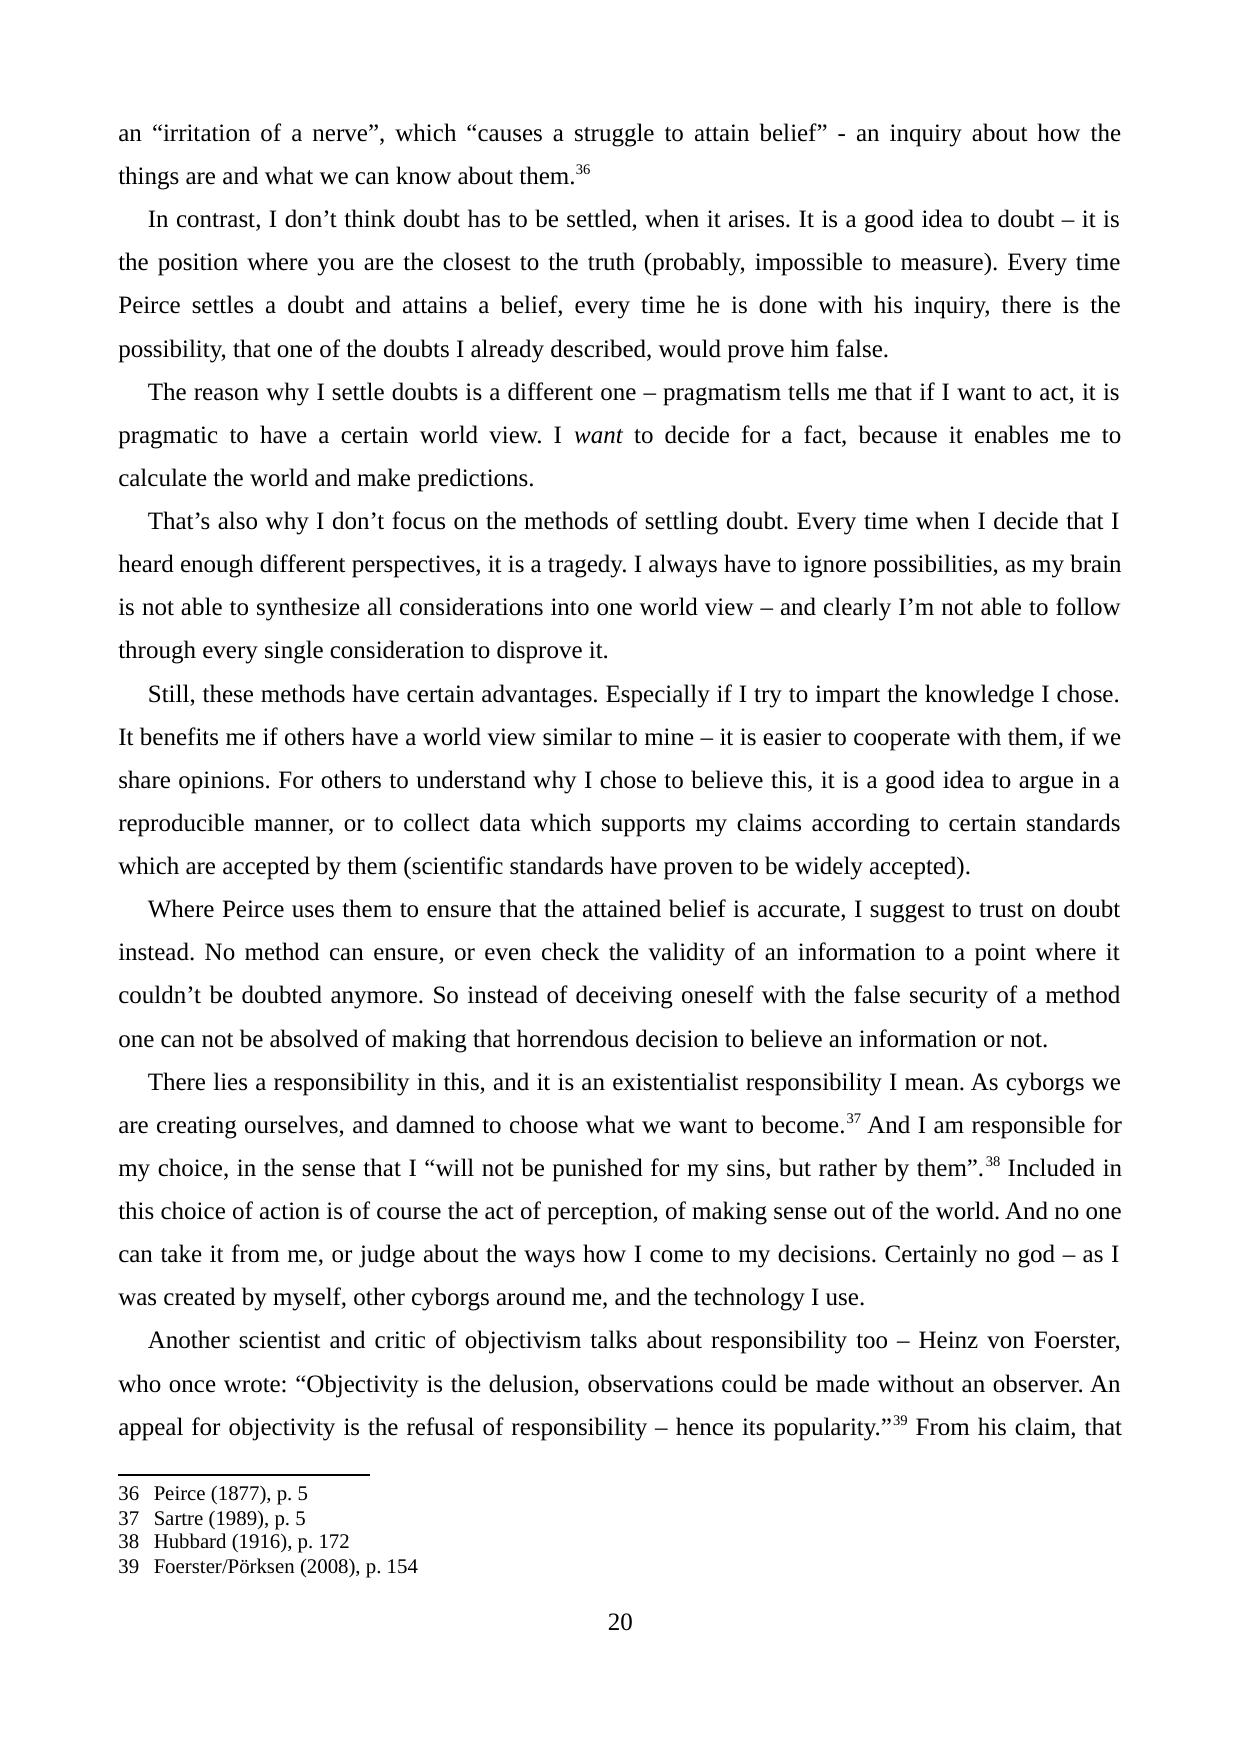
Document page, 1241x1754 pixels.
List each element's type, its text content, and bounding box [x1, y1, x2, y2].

text Peirce (1877), p. 5 [118, 1481, 1122, 1505]
text In contrast, I don’t think doubt has to be settled, when it arises. It is a good idea to doubt – it is the position where you are the closest to the truth (probably, impossible to measure). Every time Peirce settles a doubt and attains a belief, every time he is done with his inquiry, there is the possibility, that one of the doubts I already described, would prove him false. [118, 204, 1122, 362]
text There lies a responsibility in this, and it is an existentialist responsibility I mean. As cyborgs we are creating ourselves, and damned to choose what we want to become. And I am responsible for my choice, in the sense that I “will not be punished for my sins, but rather by them”. Included in this choice of action is of course the act of perception, of making sense out of the world. And no one can take it from me, or judge about the ways how I come to my decisions. Certainly no god – as I was created by myself, other cyborgs around me, and the technology I use. [118, 1067, 1122, 1311]
text Another scientist and critic of objectivism talks about responsibility too – Heinz von Foerster, who once wrote: “Objectivity is the delusion, observations could be made without an observer. An appeal for objectivity is the refusal of responsibility – hence its popularity.” From his claim, that [118, 1326, 1122, 1441]
text Foerster/Pörksen (2008), p. 154 [118, 1553, 1122, 1578]
text Where Peirce uses them to ensure that the attained belief is accurate, I suggest to trust on doubt instead. No method can ensure, or even check the validity of an information to a point where it couldn’t be doubted anymore. So instead of deceiving oneself with the false security of a method one can not be absolved of making that horrendous decision to believe an information or not. [118, 894, 1122, 1052]
text The reason why I settle doubts is a different one – pragmatism tells me that if I want to act, it is pragmatic to have a certain world view. I want to decide for a fact, because it enables me to calculate the world and make predictions. [118, 377, 1122, 492]
text That’s also why I don’t focus on the methods of settling doubt. Every time when I decide that I heard enough different perspectives, it is a tragedy. I always have to ignore possibilities, as my brain is not able to synthesize all considerations into one world view – and clearly I’m not able to follow through every single consideration to disprove it. [118, 506, 1122, 664]
text an “irritation of a nerve”, which “causes a struggle to attain belief” - an inquiry about how the things are and what we can know about them. [118, 118, 1122, 190]
text Still, these methods have certain advantages. Especially if I try to impart the knowledge I chose. It benefits me if others have a world view similar to mine – it is easier to cooperate with them, if we share opinions. For others to understand why I chose to believe this, it is a good idea to argue in a reproducible manner, or to collect data which supports my claims according to certain standards which are accepted by them (scientific standards have proven to be widely accepted). [118, 679, 1122, 880]
text Hubbard (1916), p. 172 [118, 1529, 1122, 1553]
text Sartre (1989), p. 5 [118, 1505, 1122, 1529]
